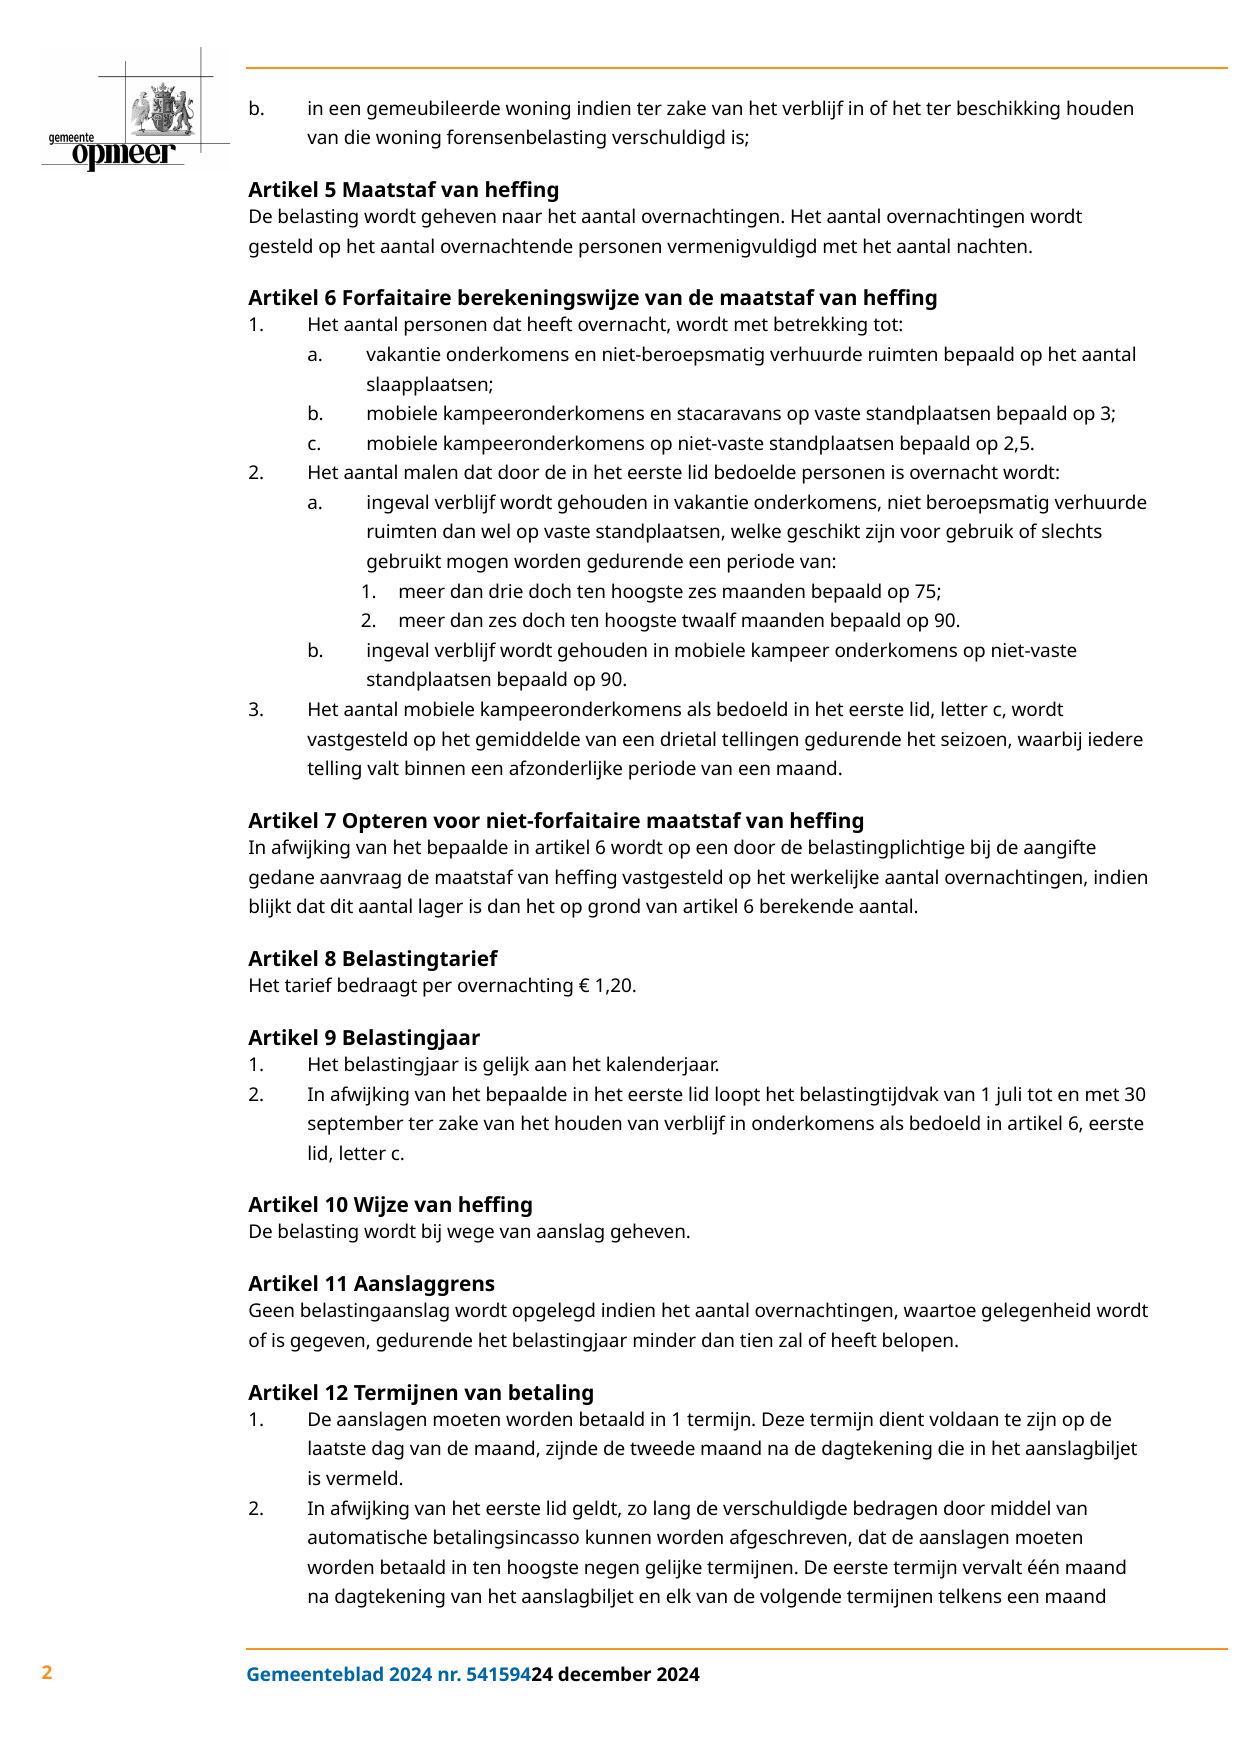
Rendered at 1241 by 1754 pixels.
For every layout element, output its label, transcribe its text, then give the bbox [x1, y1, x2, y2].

list Het aantal personen dat heeft overnacht, wordt met betrekking tot: [248, 312, 1152, 337]
list In afwijking van het bepaalde in het eerste lid loopt het belastingtijdvak van 1 juli tot en met 30 september ter zake van het houden van verblijf in onderkomens als bedoeld in artikel 6, eerste lid, letter c. [248, 1081, 1152, 1166]
text Artikel 6 Forfaitaire berekeningswijze van de maatstaf van heffing [248, 283, 1152, 312]
list mobiele kampeeronderkomens op niet-vaste standplaatsen bepaald op 2,5. [307, 430, 1152, 456]
text Artikel 9 Belastingjaar [248, 1023, 1152, 1051]
list Het aantal mobiele kampeeronderkomens als bedoeld in het eerste lid, letter c, wordt vastgesteld op het gemiddelde van een drietal tellingen gedurende het seizoen, waarbij iedere telling valt binnen een afzonderlijke periode van een maand. [248, 696, 1152, 781]
text In afwijking van het bepaalde in artikel 6 wordt op een door de belastingplichtige bij de aangifte gedane aanvraag de maatstaf van heffing vastgesteld op het werkelijke aantal overnachtingen, indien blijkt dat dit aantal lager is dan het op grond van artikel 6 berekende aantal. [248, 834, 1152, 919]
text Artikel 11 Aanslaggrens [248, 1269, 1152, 1298]
text Artikel 5 Maatstaf van heffing [248, 175, 1152, 203]
text Het tarief bedraagt per overnachting € 1,20. [248, 972, 1152, 998]
list ingeval verblijf wordt gehouden in mobiele kampeer onderkomens op niet-vaste standplaatsen bepaald op 90. [307, 637, 1152, 692]
picture [41, 47, 231, 172]
text De belasting wordt geheven naar het aantal overnachtingen. Het aantal overnachtingen wordt gesteld op het aantal overnachtende personen vermenigvuldigd met het aantal nachten. [248, 203, 1152, 258]
text Artikel 7 Opteren voor niet-forfaitaire maatstaf van heffing [248, 806, 1152, 834]
text Artikel 8 Belastingtarief [248, 944, 1152, 972]
list ingeval verblijf wordt gehouden in vakantie onderkomens, niet beroepsmatig verhuurde ruimten dan wel op vaste standplaatsen, welke geschikt zijn voor gebruik of slechts gebruikt mogen worden gedurende een periode van: [307, 489, 1152, 574]
list meer dan drie doch ten hoogste zes maanden bepaald op 75; [361, 578, 1152, 604]
text De belasting wordt bij wege van aanslag geheven. [248, 1219, 1152, 1244]
list De aanslagen moeten worden betaald in 1 termijn. Deze termijn dient voldaan te zijn op de laatste dag van de maand, zijnde de tweede maand na de dagtekening die in het aanslagbiljet is vermeld. [248, 1406, 1152, 1491]
list Het aantal malen dat door de in het eerste lid bedoelde personen is overnacht wordt: [248, 459, 1152, 485]
list Het belastingjaar is gelijk aan het kalenderjaar. [248, 1051, 1152, 1077]
list mobiele kampeeronderkomens en stacaravans op vaste standplaatsen bepaald op 3; [307, 400, 1152, 426]
text Artikel 10 Wijze van heffing [248, 1190, 1152, 1219]
list meer dan zes doch ten hoogste twaalf maanden bepaald op 90. [361, 607, 1152, 633]
list In afwijking van het eerste lid geldt, zo lang de verschuldigde bedragen door middel van automatische betalingsincasso kunnen worden afgeschreven, dat de aanslagen moeten worden betaald in ten hoogste negen gelijke termijnen. De eerste termijn vervalt één maand na dagtekening van het aanslagbiljet en elk van de volgende termijnen telkens een maand [248, 1495, 1152, 1609]
list vakantie onderkomens en niet-beroepsmatig verhuurde ruimten bepaald op het aantal slaapplaatsen; [307, 341, 1152, 397]
list in een gemeubileerde woning indien ter zake van het verblijf in of het ter beschikking houden van die woning forensenbelasting verschuldigd is; [248, 95, 1152, 150]
text Geen belastingaanslag wordt opgelegd indien het aantal overnachtingen, waartoe gelegenheid wordt of is gegeven, gedurende het belastingjaar minder dan tien zal of heeft belopen. [248, 1298, 1152, 1353]
text Artikel 12 Termijnen van betaling [248, 1378, 1152, 1406]
